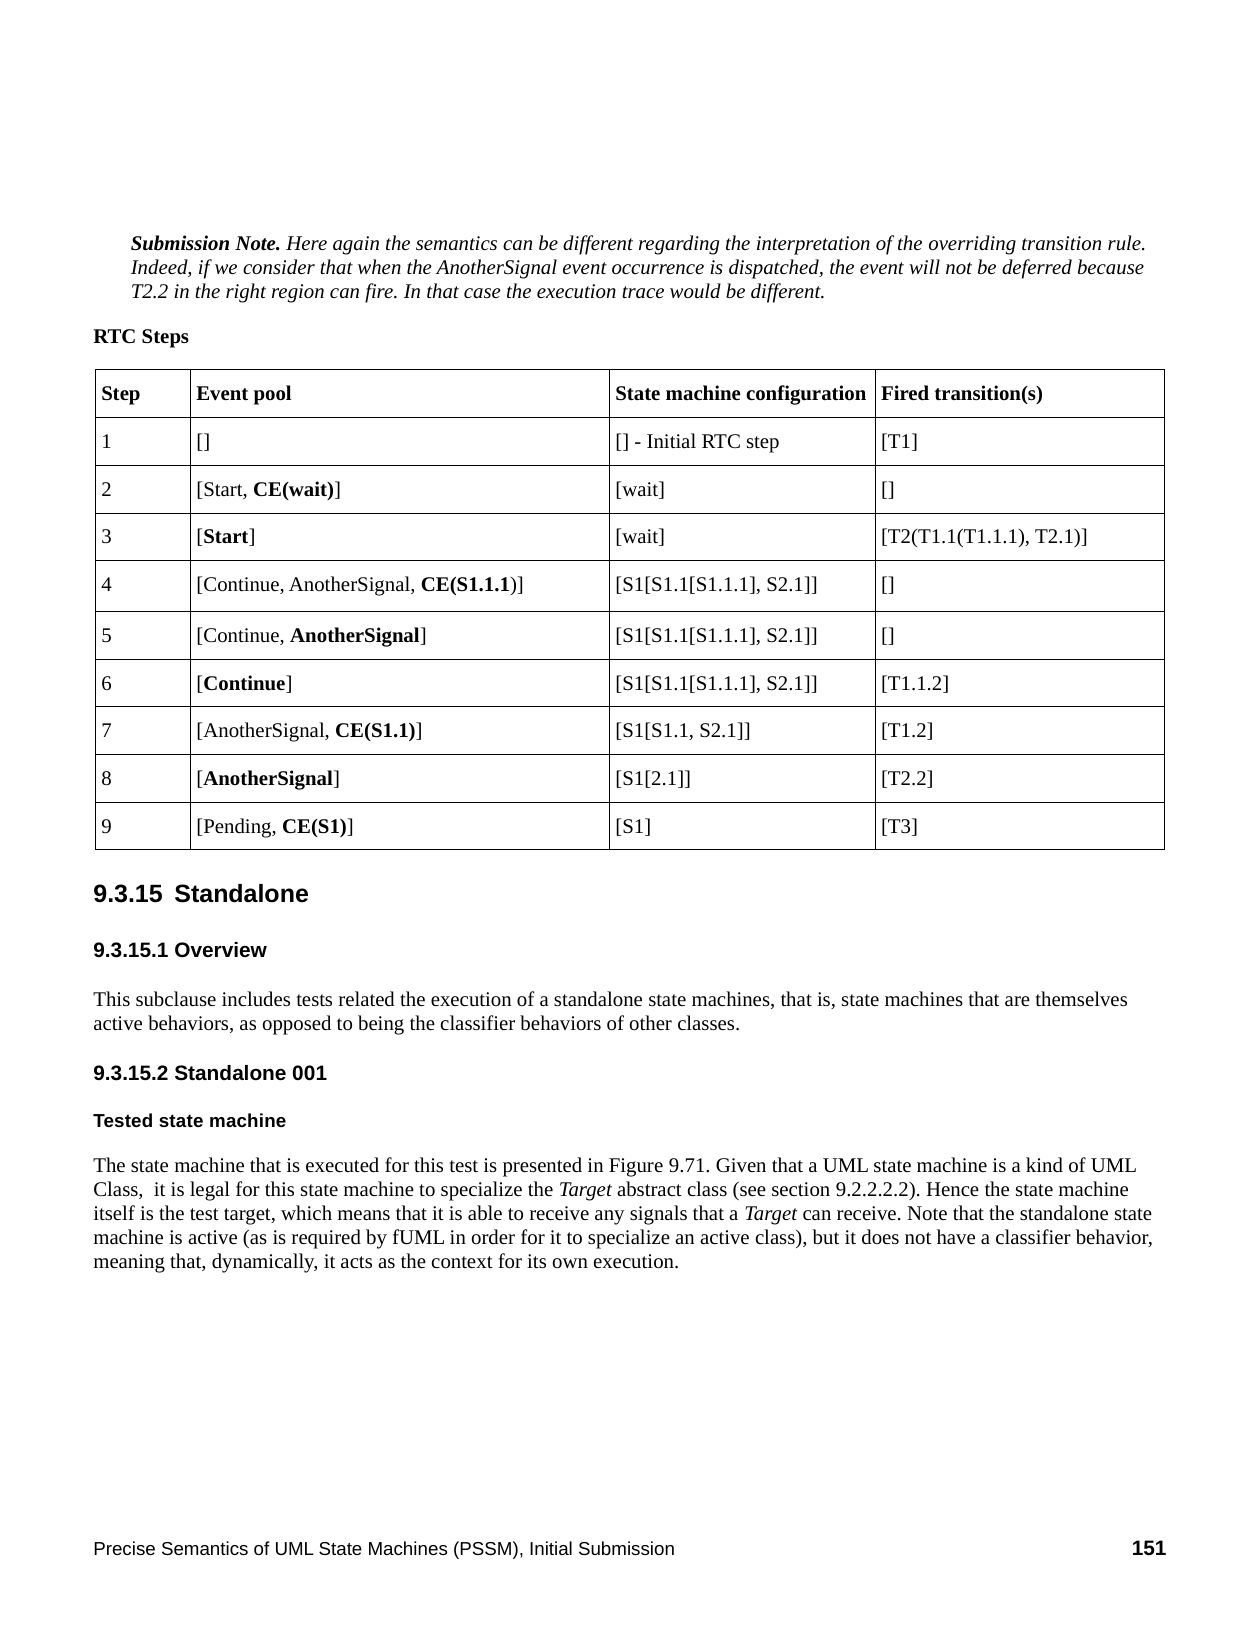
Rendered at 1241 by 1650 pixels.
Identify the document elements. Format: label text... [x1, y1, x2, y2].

table_cell [Start] [191, 514, 609, 560]
table_cell 2 [96, 466, 190, 512]
table_cell [T1.2] [876, 707, 1164, 754]
table_cell [S1[S1.1, S2.1]] [610, 707, 875, 754]
table_cell [S1[2.1]] [610, 755, 875, 802]
table_cell [S1[S1.1[S1.1.1], S2.1]] [610, 660, 875, 706]
text RTC Steps [93, 324, 1164, 348]
table_header Event pool [191, 370, 609, 417]
table_cell 1 [96, 418, 190, 465]
table_cell 7 [96, 707, 190, 754]
text The state machine that is executed for this test is presented in Figure 9.71. Given that a UML state machine is a kind of UML Class, it is legal for this state machine to specialize the Target abstract class (see section 9.2.2.2.2). Hence the state machine itself is the test target, which means that it is able to receive any signals that a Target can receive. Note that the standalone state machine is active (as is required by fUML in order for it to specialize an active class), but it does not have a classifier behavior, meaning that, dynamically, it acts as the context for its own execution. [93, 1153, 1164, 1273]
table_cell [S1] [610, 803, 875, 849]
table_cell [AnotherSignal, CE(S1.1)] [191, 707, 609, 754]
table_cell [T3] [876, 803, 1164, 849]
table_cell [] [191, 418, 609, 465]
table_cell [S1[S1.1[S1.1.1], S2.1]] [610, 561, 875, 611]
table_cell [Continue, AnotherSignal, CE(S1.1.1)] [191, 561, 609, 611]
table_cell [wait] [610, 514, 875, 560]
table_cell 6 [96, 660, 190, 706]
table_header State machine configuration [610, 370, 875, 417]
table_cell 5 [96, 612, 190, 658]
table_cell [S1[S1.1[S1.1.1], S2.1]] [610, 612, 875, 658]
table_cell [] [876, 561, 1164, 611]
table_cell 9 [96, 803, 190, 849]
table_cell [Continue, AnotherSignal] [191, 612, 609, 658]
table_cell 8 [96, 755, 190, 802]
text This subclause includes tests related the execution of a standalone state machines, that is, state machines that are themselves active behaviors, as opposed to being the classifier behaviors of other classes. [93, 987, 1164, 1035]
table_cell [T1.1.2] [876, 660, 1164, 706]
table_cell [] [876, 612, 1164, 658]
text Submission Note. Here again the semantics can be different regarding the interpretation of the overriding transition rule. Indeed, if we consider that when the AnotherSignal event occurrence is dispatched, the event will not be deferred because T2.2 in the right region can fire. In that case the execution trace would be different. [131, 231, 1164, 303]
table_header Fired transition(s) [876, 370, 1164, 417]
table_cell 3 [96, 514, 190, 560]
table_cell 4 [96, 561, 190, 611]
table_cell [wait] [610, 466, 875, 512]
table_cell [Start, CE(wait)] [191, 466, 609, 512]
subtitle Standalone 001 [93, 1060, 1164, 1085]
table_cell [T2(T1.1(T1.1.1), T2.1)] [876, 514, 1164, 560]
subtitle Overview [93, 937, 1164, 962]
table_cell [AnotherSignal] [191, 755, 609, 802]
table_cell [Pending, CE(S1)] [191, 803, 609, 849]
table_cell [T2.2] [876, 755, 1164, 802]
table_cell [] - Initial RTC step [610, 418, 875, 465]
table_cell [] [876, 466, 1164, 512]
table_cell [T1] [876, 418, 1164, 465]
subtitle Tested state machine [93, 1110, 1164, 1132]
table_cell [Continue] [191, 660, 609, 706]
table_header Step [96, 370, 190, 417]
subtitle Standalone [93, 879, 1164, 908]
